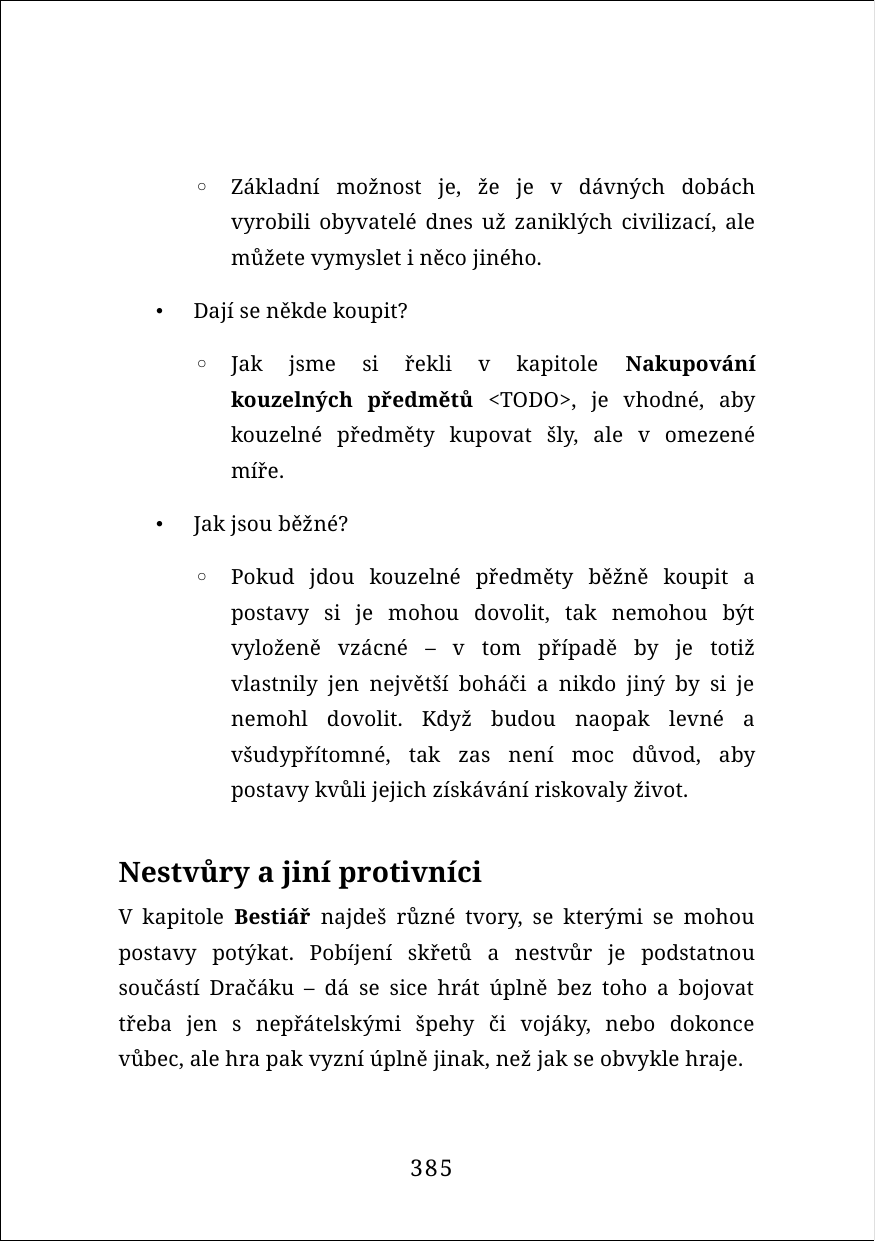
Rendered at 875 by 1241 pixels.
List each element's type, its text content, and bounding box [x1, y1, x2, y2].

list Pokud jdou kouzelné předměty běžně koupit a postavy si je mohou dovolit, tak nemohou být vyloženě vzácné – v tom případě by je totiž vlastnily jen největší boháči a nikdo jiný by si je nemohl dovolit. Když budou naopak levné a všudypřítomné, tak zas není moc důvod, aby postavy kvůli jejich získávání riskovaly život. [193, 562, 756, 804]
text V kapitole Bestiář najdeš různé tvory, se kterými se mohou postavy potýkat. Pobíjení skřetů a nestvůr je podstatnou součástí Dračáku – dá se sice hrát úplně bez toho a bojovat třeba jen s nepřátelskými špehy či vojáky, nebo dokonce vůbec, ale hra pak vyzní úplně jinak, než jak se obvykle hraje. [118, 902, 756, 1073]
list Základní možnost je, že je v dávných dobách vyrobili obyvatelé dnes už zaniklých civilizací, ale můžete vymyslet i něco jiného. [193, 172, 756, 271]
list Jak jsou běžné? [156, 509, 756, 537]
subtitle Nestvůry a jiní protivníci [118, 852, 756, 891]
list Dají se někde koupit? [156, 296, 756, 324]
list Jak jsme si řekli v kapitole Nakupování kouzelných předmětů <TODO>, je vhodné, aby kouzelné předměty kupovat šly, ale v omezené míře. [193, 349, 756, 484]
